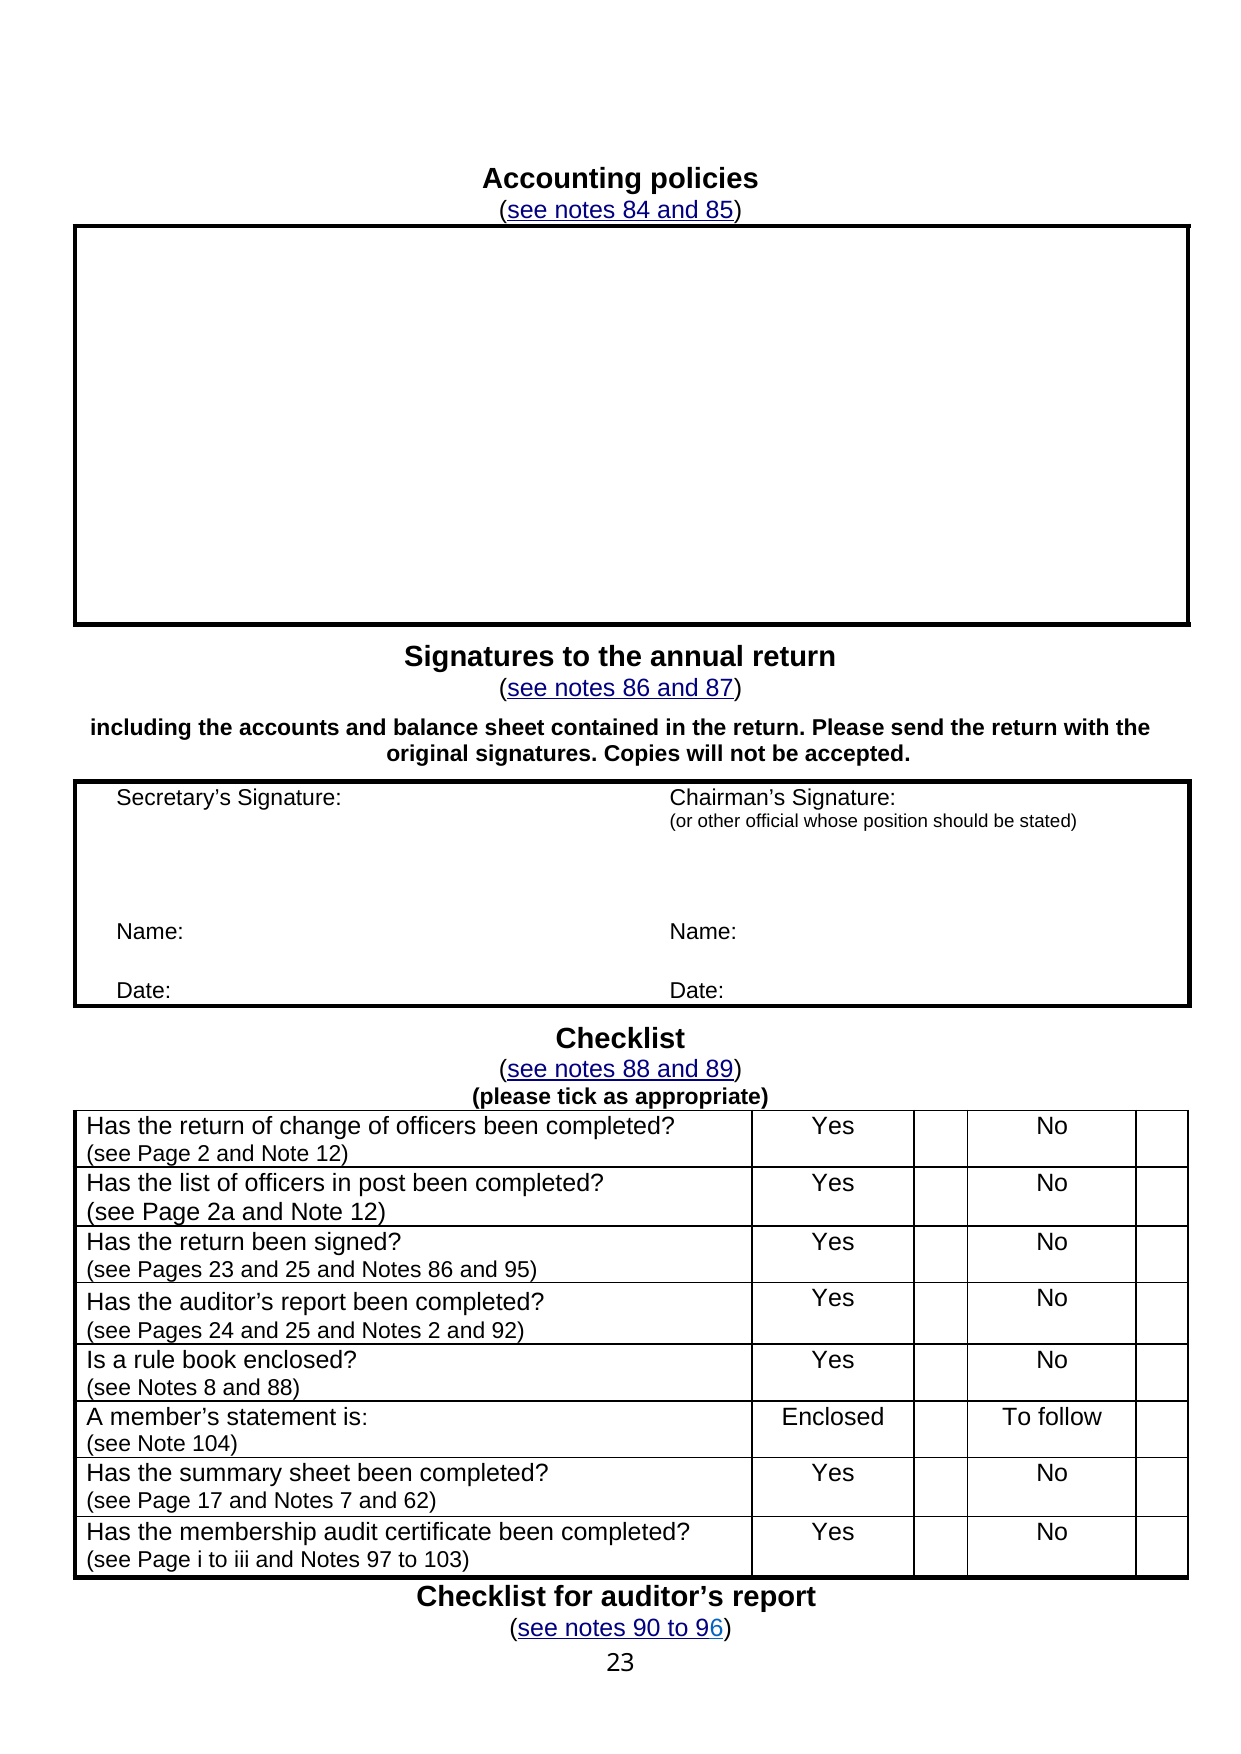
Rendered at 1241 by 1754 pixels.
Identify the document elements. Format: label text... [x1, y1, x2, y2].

table_header Secretary’s Signature: [105, 784, 621, 838]
table_cell [1164, 838, 1187, 944]
table_cell [915, 1345, 967, 1400]
table_cell [915, 1517, 967, 1575]
table_cell [77, 838, 105, 944]
table_cell Has the membership audit certificate been completed? (see Page i to iii and Notes 97 to 103) [77, 1517, 751, 1575]
table_cell Yes [753, 1345, 913, 1400]
table_cell Name: [658, 838, 1164, 944]
table_cell No [968, 1345, 1135, 1400]
table_cell Yes [753, 1168, 913, 1225]
table_cell [77, 945, 105, 1004]
table_cell Has the summary sheet been completed? (see Page 17 and Notes 7 and 62) [77, 1458, 751, 1516]
table_header [1137, 1111, 1187, 1166]
table_cell Date: [105, 945, 621, 1004]
subtitle Signatures to the annual return [75, 639, 1166, 673]
text (see notes 90 to 96) [75, 1613, 1166, 1642]
text (see notes 86 and 87) [75, 673, 1166, 702]
table_cell No [968, 1517, 1135, 1575]
table_cell [915, 1283, 967, 1343]
table_cell Enclosed [753, 1402, 913, 1457]
table_cell [621, 838, 658, 944]
table_cell Is a rule book enclosed? (see Notes 8 and 88) [77, 1345, 751, 1400]
table_cell [1137, 1227, 1187, 1282]
table_cell A member’s statement is: (see Note 104) [77, 1402, 751, 1457]
table_header [621, 784, 658, 838]
table_cell [1137, 1517, 1187, 1575]
table_cell To follow [968, 1402, 1135, 1457]
table_cell [1137, 1458, 1187, 1516]
table_cell [1137, 1283, 1187, 1343]
table_cell Has the return been signed? (see Pages 23 and 25 and Notes 86 and 95) [77, 1227, 751, 1282]
table_header Chairman’s Signature: (or other official whose position should be stated) [658, 784, 1164, 838]
table_cell [1137, 1168, 1187, 1225]
table_cell [915, 1402, 967, 1457]
subtitle Checklist [75, 1021, 1166, 1054]
table_cell [1164, 945, 1187, 1004]
subtitle Accounting policies [75, 161, 1166, 195]
table_cell [915, 1458, 967, 1516]
table_cell Name: [105, 838, 621, 944]
table_header Yes [753, 1111, 913, 1166]
table_cell Yes [753, 1517, 913, 1575]
table_cell [1137, 1402, 1187, 1457]
table_cell Has the list of officers in post been completed? (see Page 2a and Note 12) [77, 1168, 751, 1225]
table_cell Yes [753, 1227, 913, 1282]
table_header [77, 228, 1186, 622]
text (please tick as appropriate) [75, 1083, 1166, 1109]
table_cell Date: [658, 945, 1164, 1004]
table_header Has the return of change of officers been completed? (see Page 2 and Note 12) [77, 1111, 751, 1166]
table_cell [915, 1227, 967, 1282]
subtitle Checklist for auditor’s report [75, 1580, 1166, 1613]
table_cell [915, 1168, 967, 1225]
table_cell No [968, 1283, 1135, 1343]
table_cell No [968, 1227, 1135, 1282]
table_cell Yes [753, 1458, 913, 1516]
table_cell Yes [753, 1283, 913, 1343]
text (see notes 84 and 85) [75, 195, 1166, 223]
table_cell [621, 945, 658, 1004]
table_cell [1137, 1345, 1187, 1400]
table_header [1164, 784, 1187, 838]
table_header [915, 1111, 967, 1166]
table_header No [968, 1111, 1135, 1166]
table_cell No [968, 1458, 1135, 1516]
text (see notes 88 and 89) [75, 1054, 1166, 1083]
table_cell No [968, 1168, 1135, 1225]
text including the accounts and balance sheet contained in the return. Please send the return with the original signatures. Copies will not be accepted. [75, 714, 1166, 767]
table_header [77, 784, 105, 838]
table_cell Has the auditor’s report been completed? (see Pages 24 and 25 and Notes 2 and 92) [77, 1283, 751, 1343]
